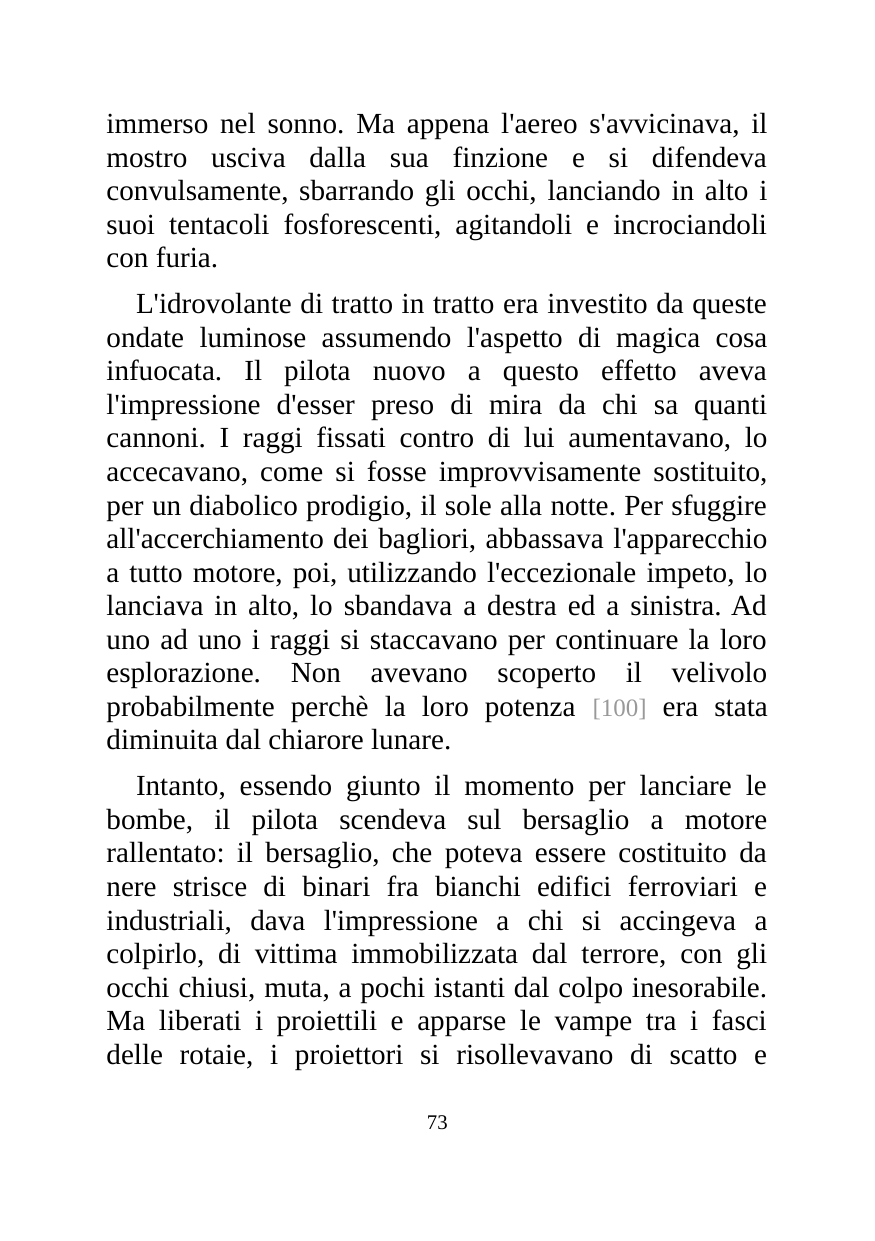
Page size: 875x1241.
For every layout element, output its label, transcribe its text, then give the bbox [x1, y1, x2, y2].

text Intanto, essendo giunto il momento per lanciare le bombe, il pilota scendeva sul bersaglio a motore rallentato: il bersaglio, che poteva essere costituito da nere strisce di binari fra bianchi edifici ferroviari e industriali, dava l'impressione a chi si accingeva a colpirlo, di vittima immobilizzata dal terrore, con gli occhi chiusi, muta, a pochi istanti dal colpo inesorabile. Ma liberati i proiettili e apparse le vampe tra i fasci delle rotaie, i proiettori si risollevavano di scatto e [106, 768, 768, 1070]
text immerso nel sonno. Ma appena l'aereo s'avvicinava, il mostro usciva dalla sua finzione e si difendeva convulsamente, sbarrando gli occhi, lanciando in alto i suoi tentacoli fosforescenti, agitandoli e incrociandoli con furia. [106, 106, 768, 274]
text L'idrovolante di tratto in tratto era investito da queste ondate luminose assumendo l'aspetto di magica cosa infuocata. Il pilota nuovo a questo effetto aveva l'impressione d'esser preso di mira da chi sa quanti cannoni. I raggi fissati contro di lui aumentavano, lo accecavano, come si fosse improvvisamente sostituito, per un diabolico prodigio, il sole alla notte. Per sfuggire all'accerchiamento dei bagliori, abbassava l'apparecchio a tutto motore, poi, utilizzando l'eccezionale impeto, lo lanciava in alto, lo sbandava a destra ed a sinistra. Ad uno ad uno i raggi si staccavano per continuare la loro esplorazione. Non avevano scoperto il velivolo probabilmente perchè la loro potenza [100] era stata diminuita dal chiarore lunare. [106, 286, 768, 756]
